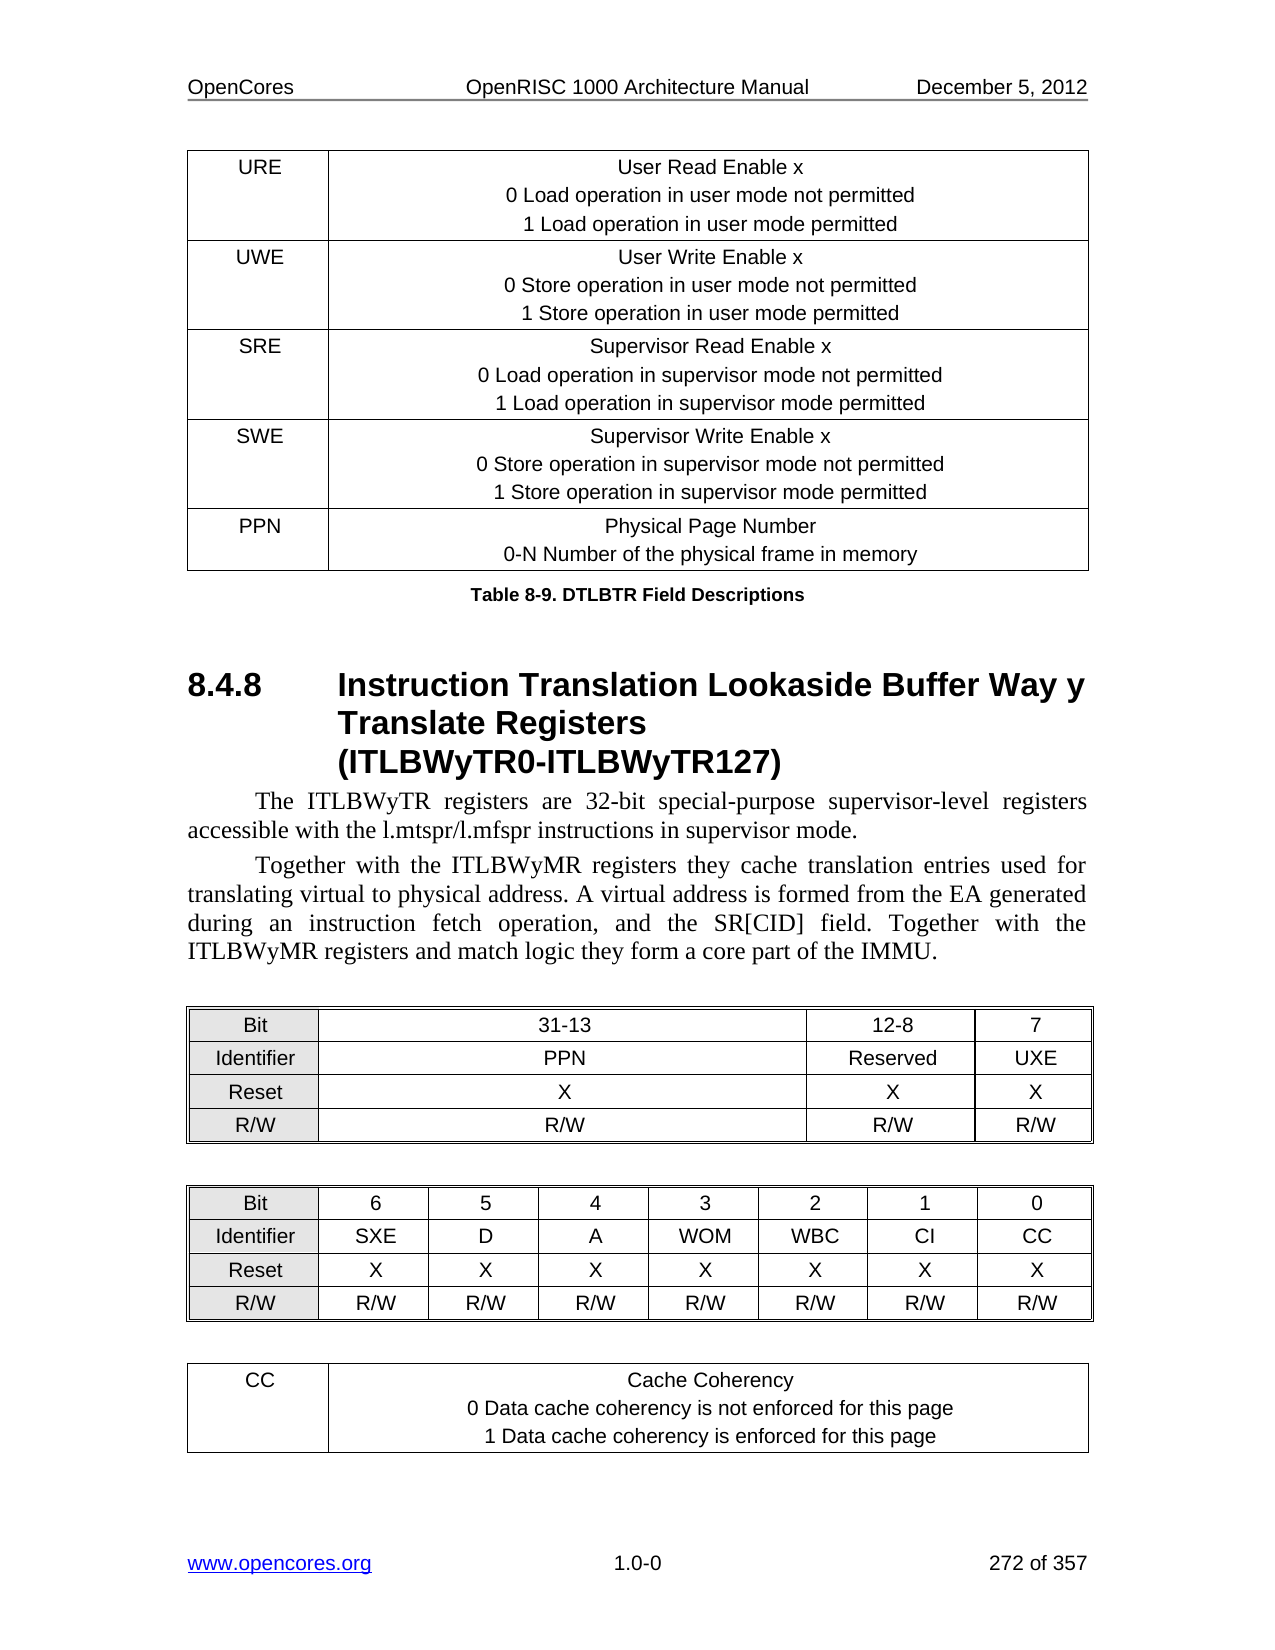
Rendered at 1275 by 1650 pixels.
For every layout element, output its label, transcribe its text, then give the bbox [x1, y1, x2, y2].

table_header 5 [429, 1188, 538, 1219]
table_header 1 [868, 1188, 977, 1219]
text Together with the ITLBWyMR registers they cache translation entries used for translating virtual to physical address. A virtual address is formed from the EA generated during an instruction fetch operation, and the SR[CID] field. Together with the ITLBWyMR registers and match logic they form a core part of the IMMU. [187, 850, 1087, 965]
table_cell Physical Page Number 0-N Number of the physical frame in memory [329, 509, 1088, 570]
table_cell X [868, 1254, 977, 1286]
table_cell SXE [319, 1220, 428, 1252]
table_cell X [429, 1254, 538, 1286]
table_header 31-13 [319, 1010, 806, 1041]
table_header 7 [976, 1010, 1091, 1041]
table_cell UXE [976, 1042, 1091, 1074]
table_cell Supervisor Read Enable x 0 Load operation in supervisor mode not permitted 1 Load operation in supervisor mode permitted [329, 330, 1088, 419]
table_cell WOM [649, 1220, 758, 1252]
table_cell R/W [759, 1287, 867, 1319]
table_cell R/W [319, 1109, 806, 1141]
table_header 0 [978, 1188, 1091, 1219]
subtitle Instruction Translation Lookaside Buffer Way y Translate Registers (ITLBWyTR0-ITLBWyTR127) [187, 665, 1087, 780]
table_cell X [319, 1254, 428, 1286]
table_cell SRE [188, 330, 328, 419]
table_cell R/W [539, 1287, 648, 1319]
table_cell X [807, 1075, 974, 1108]
table_cell User Write Enable x 0 Store operation in user mode not permitted 1 Store operation in user mode permitted [329, 241, 1088, 329]
table_header 3 [649, 1188, 758, 1219]
table_header 12-8 [807, 1010, 974, 1041]
table_cell Identifier [190, 1042, 318, 1074]
table_cell PPN [188, 509, 328, 570]
table_cell R/W [190, 1287, 318, 1319]
table_cell R/W [319, 1287, 428, 1319]
table_cell X [539, 1254, 648, 1286]
table_cell R/W [429, 1287, 538, 1319]
table_cell UWE [188, 241, 328, 329]
table_cell X [978, 1254, 1091, 1286]
table_cell R/W [978, 1287, 1091, 1319]
table_cell X [759, 1254, 867, 1286]
table_cell Reserved [807, 1042, 974, 1074]
table_cell X [319, 1075, 806, 1108]
table_header 2 [759, 1188, 867, 1219]
table_cell PPN [319, 1042, 806, 1074]
table_cell R/W [976, 1109, 1091, 1141]
table_cell X [976, 1075, 1091, 1108]
table_cell User Read Enable x 0 Load operation in user mode not permitted 1 Load operation in user mode permitted [329, 151, 1088, 239]
text The ITLBWyTR registers are 32-bit special-purpose supervisor-level registers accessible with the l.mtspr/l.mfspr instructions in supervisor mode. [187, 786, 1087, 844]
table_cell Supervisor Write Enable x 0 Store operation in supervisor mode not permitted 1 Store operation in supervisor mode permitted [329, 420, 1088, 508]
text Table 8-9. DTLBTR Field Descriptions [187, 583, 1087, 605]
table_cell Identifier [190, 1220, 318, 1252]
table_cell URE [188, 151, 328, 239]
table_cell Reset [190, 1254, 318, 1286]
table_cell A [539, 1220, 648, 1252]
table_header 4 [539, 1188, 648, 1219]
table_header Bit [190, 1010, 318, 1041]
table_cell D [429, 1220, 538, 1252]
table_cell R/W [807, 1109, 974, 1141]
table_cell R/W [649, 1287, 758, 1319]
table_header 6 [319, 1188, 428, 1219]
table_cell CI [868, 1220, 977, 1252]
table_cell SWE [188, 420, 328, 508]
table_header CC [188, 1364, 328, 1452]
table_cell Reset [190, 1075, 318, 1108]
table_cell R/W [868, 1287, 977, 1319]
table_cell X [649, 1254, 758, 1286]
table_cell WBC [759, 1220, 867, 1252]
table_cell CC [978, 1220, 1091, 1252]
table_header Cache Coherency 0 Data cache coherency is not enforced for this page 1 Data cache coherency is enforced for this page [329, 1364, 1088, 1452]
table_cell R/W [190, 1109, 318, 1141]
table_header Bit [190, 1188, 318, 1219]
